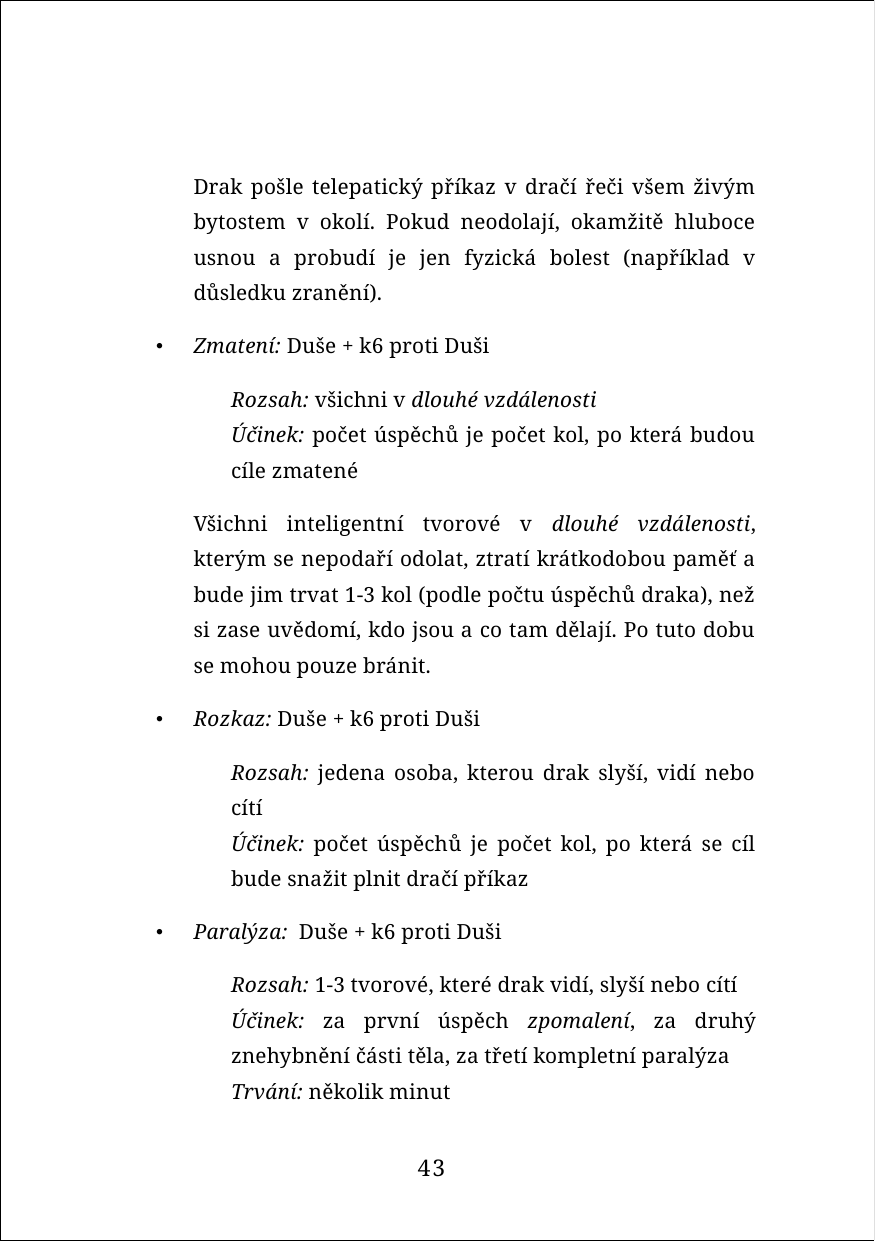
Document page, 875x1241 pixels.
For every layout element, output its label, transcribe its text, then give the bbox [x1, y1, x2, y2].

list Všichni inteligentní tvorové v dlouhé vzdálenosti, kterým se nepodaří odolat, ztratí krátkodobou paměť a bude jim trvat 1-3 kol (podle počtu úspěchů draka), než si zase uvědomí, kdo jsou a co tam dělají. Po tuto dobu se mohou pouze bránit. [156, 509, 756, 679]
list Paralýza: Duše + k6 proti Duši [156, 917, 756, 946]
list Zmatení: Duše + k6 proti Duši [156, 332, 756, 360]
list Rozsah: všichni v dlouhé vzdálenosti Účinek: počet úspěchů je počet kol, po která budou cíle zmatené [193, 385, 756, 484]
list Drak pošle telepatický příkaz v dračí řeči všem živým bytostem v okolí. Pokud neodolají, okamžitě hluboce usnou a probudí je jen fyzická bolest (například v důsledku zranění). [156, 172, 756, 307]
list Rozsah: jedena osoba, kterou drak slyší, vidí nebo cítí Účinek: počet úspěchů je počet kol, po která se cíl bude snažit plnit dračí příkaz [193, 758, 756, 893]
list Rozsah: 1-3 tvorové, které drak vidí, slyší nebo cítí Účinek: za první úspěch zpomalení, za druhý znehybnění části těla, za třetí kompletní paralýza Trvání: několik minut [193, 971, 756, 1106]
list Rozkaz: Duše + k6 proti Duši [156, 704, 756, 733]
